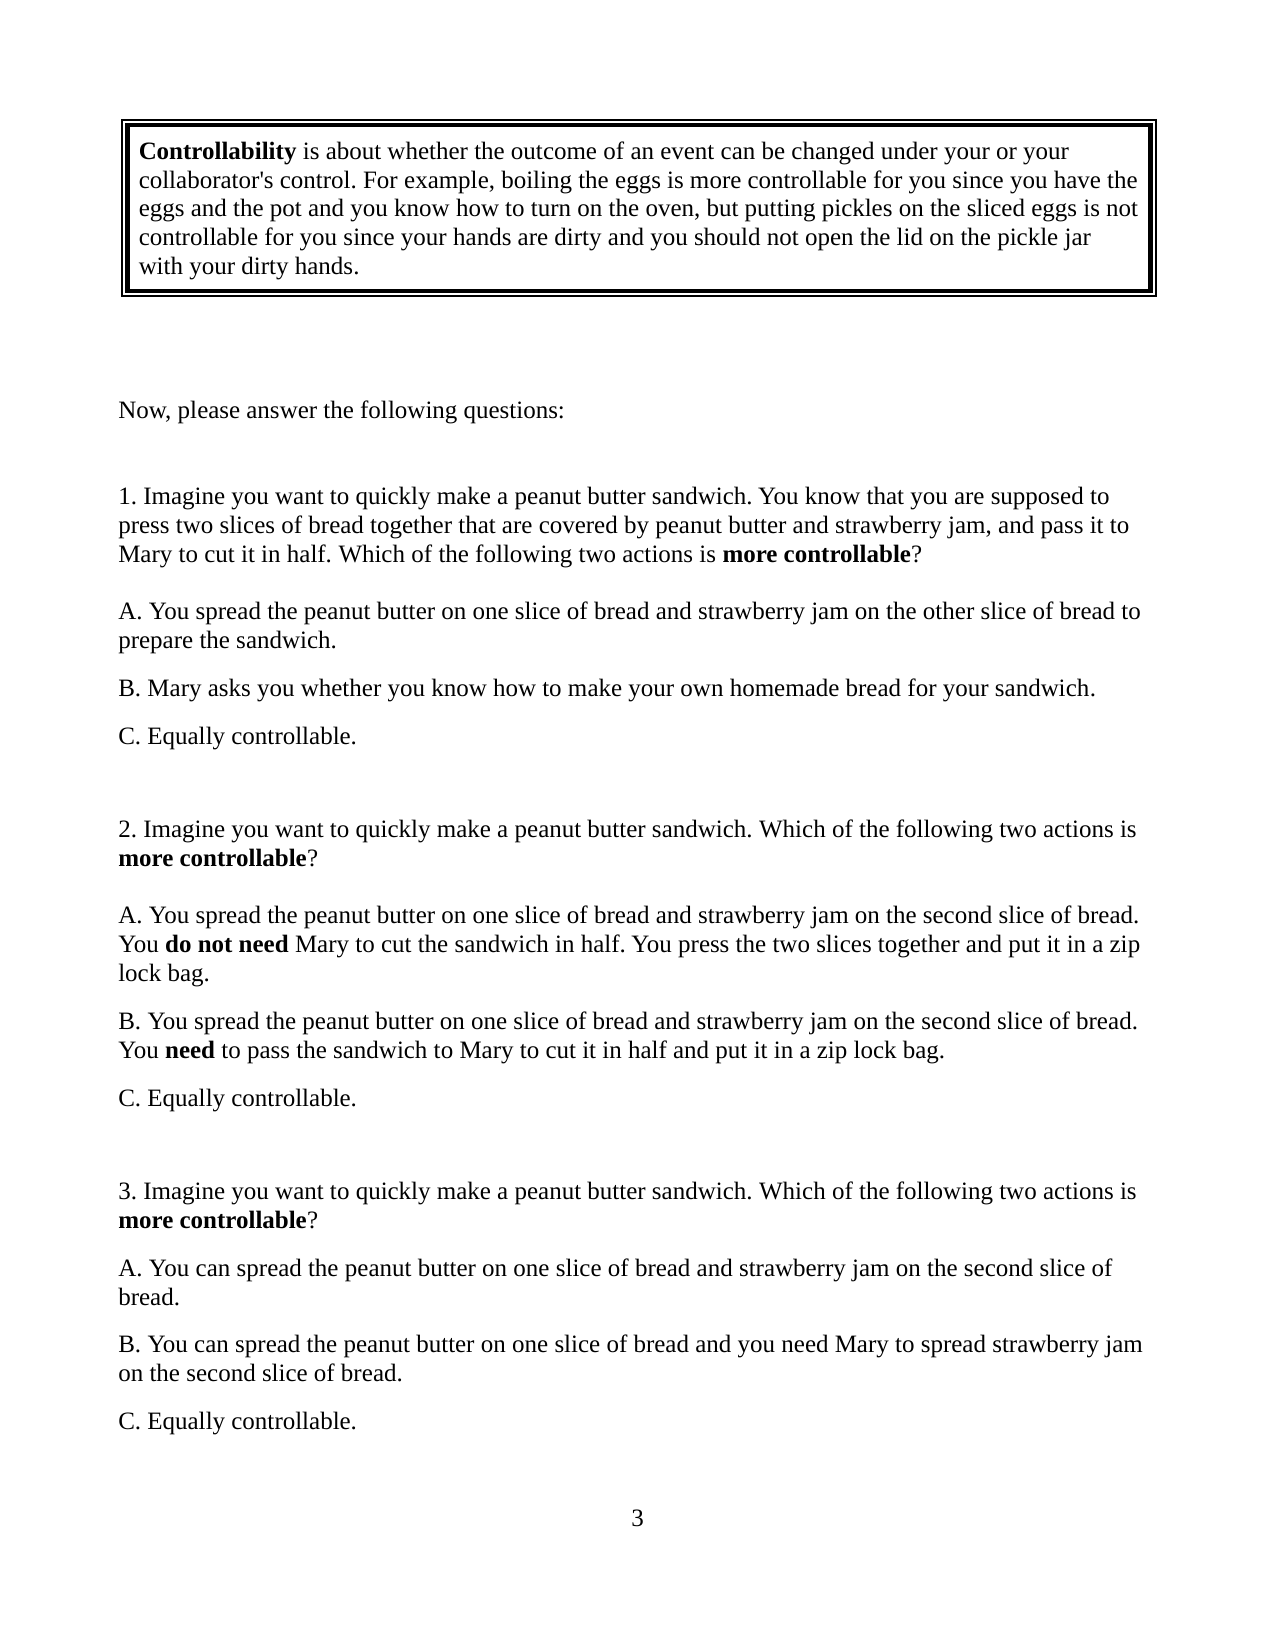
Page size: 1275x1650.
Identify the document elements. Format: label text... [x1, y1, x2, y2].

text 2. Imagine you want to quickly make a peanut butter sandwich. Which of the following two actions is more controllable? [118, 814, 1157, 872]
text B. You spread the peanut butter on one slice of bread and strawberry jam on the second slice of bread. You need to pass the sandwich to Mary to cut it in half and put it in a zip lock bag. [118, 1006, 1157, 1063]
text C. Equally controllable. [118, 1406, 1157, 1435]
text Controllability is about whether the outcome of an event can be changed under your or your collaborator's control. For example, boiling the eggs is more controllable for you since you have the eggs and the pot and you know how to turn on the oven, but putting pickles on the sliced eggs is not controllable for you since your hands are dirty and you should not open the lid on the pickle jar with your dirty hands. [138, 136, 1139, 280]
text C. Equally controllable. [118, 721, 1157, 750]
text 1. Imagine you want to quickly make a peanut butter sandwich. You know that you are supposed to press two slices of bread together that are covered by peanut butter and strawberry jam, and pass it to Mary to cut it in half. Which of the following two actions is more controllable? [118, 481, 1157, 568]
text B. You can spread the peanut butter on one slice of bread and you need Mary to spread strawberry jam on the second slice of bread. [118, 1329, 1157, 1387]
text A. You spread the peanut butter on one slice of bread and strawberry jam on the other slice of bread to prepare the sandwich. [118, 596, 1157, 654]
text C. Equally controllable. [118, 1083, 1157, 1111]
text B. Mary asks you whether you know how to make your own homemade bread for your sandwich. [118, 673, 1157, 702]
text A. You can spread the peanut butter on one slice of bread and strawberry jam on the second slice of bread. [118, 1253, 1157, 1310]
text 3. Imagine you want to quickly make a peanut butter sandwich. Which of the following two actions is more controllable? [118, 1176, 1157, 1234]
text A. You spread the peanut butter on one slice of bread and strawberry jam on the second slice of bread. You do not need Mary to cut the sandwich in half. You press the two slices together and put it in a zip lock bag. [118, 901, 1157, 987]
text Now, please answer the following questions: [118, 395, 1157, 424]
